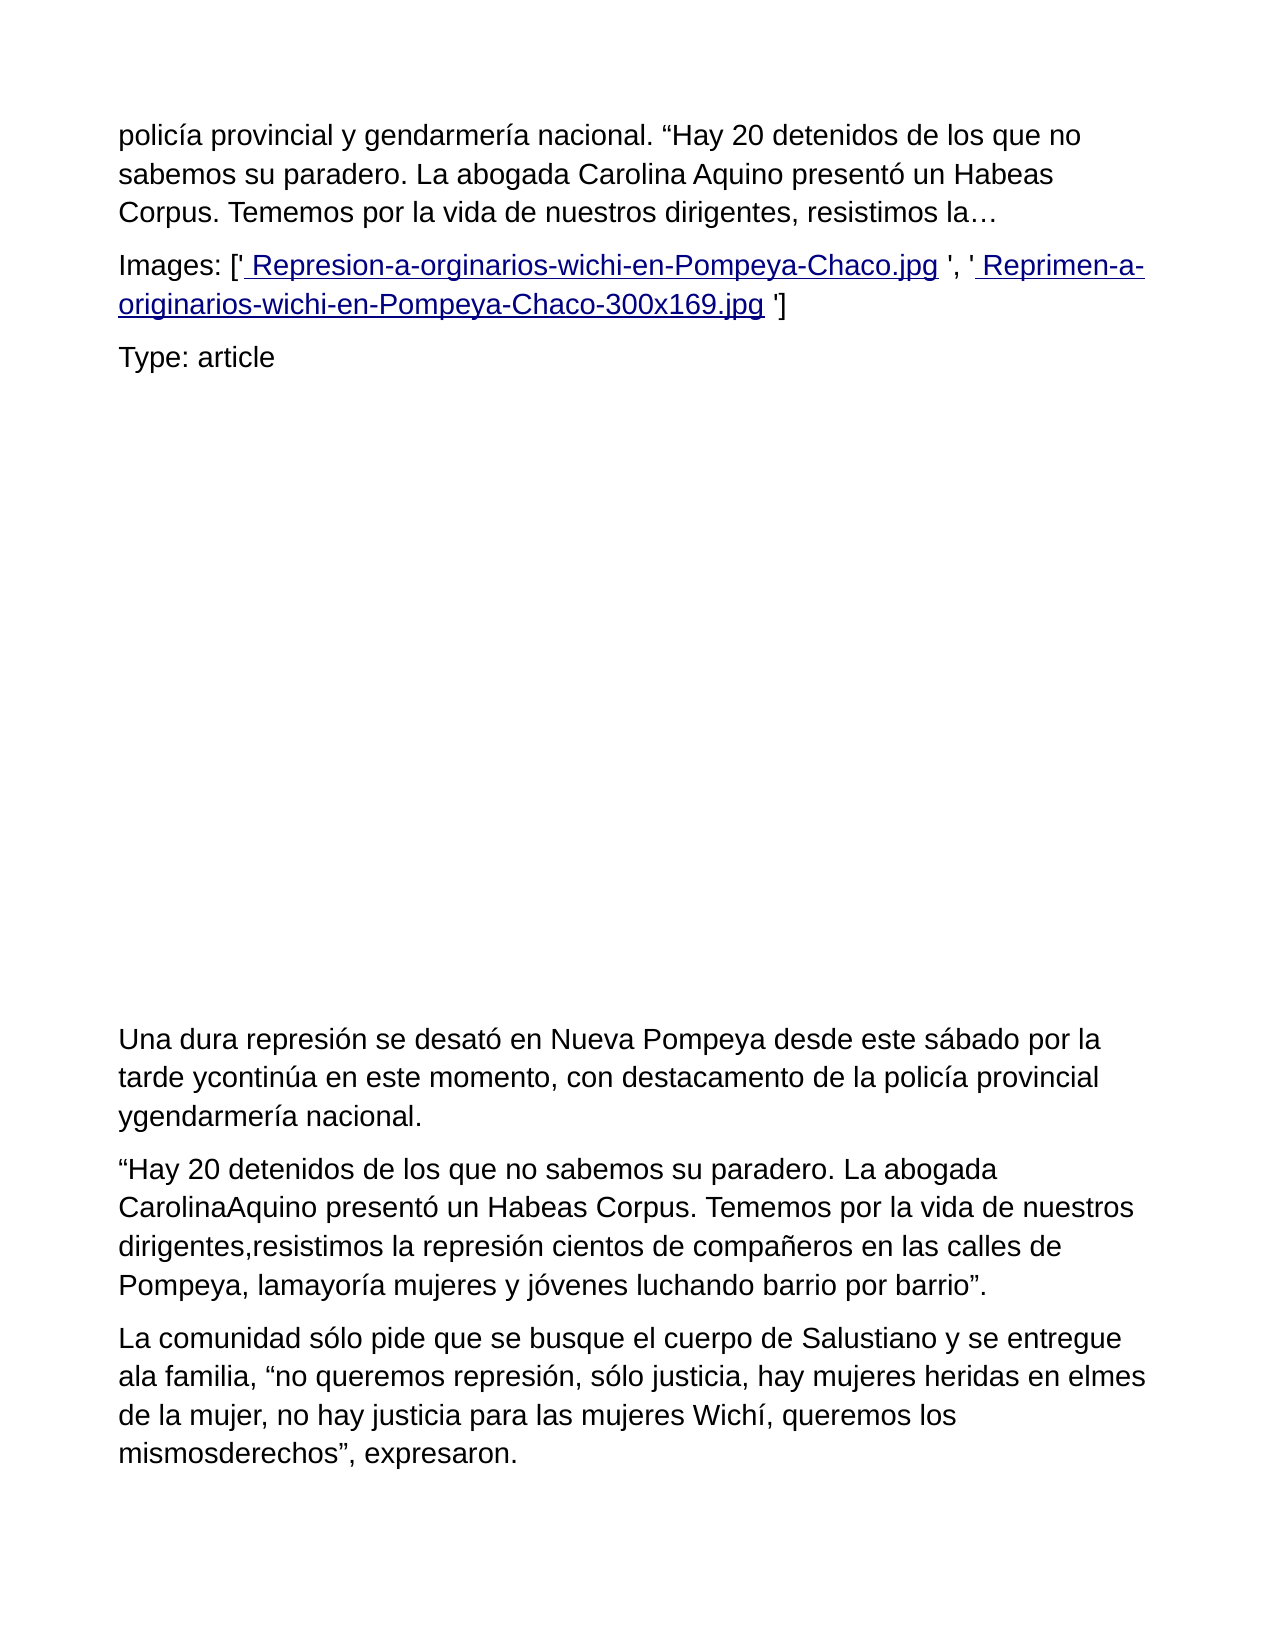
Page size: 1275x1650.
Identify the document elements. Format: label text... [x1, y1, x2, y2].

text La comunidad sólo pide que se busque el cuerpo de Salustiano y se entregue ala familia, “no queremos represión, sólo justicia, hay mujeres heridas en elmes de la mujer, no hay justicia para las mujeres Wichí, queremos los mismosderechos”, expresaron. [118, 1321, 1157, 1470]
text “Hay 20 detenidos de los que no sabemos su paradero. La abogada CarolinaAquino presentó un Habeas Corpus. Tememos por la vida de nuestros dirigentes,resistimos la represión cientos de compañeros en las calles de Pompeya, lamayoría mujeres y jóvenes luchando barrio por barrio”. [118, 1152, 1157, 1301]
text Una dura represión se desató en Nueva Pompeya desde este sábado por la tarde ycontinúa en este momento, con destacamento de la policía provincial ygendarmería nacional. [118, 1022, 1157, 1132]
text policía provincial y gendarmería nacional. “Hay 20 detenidos de los que no sabemos su paradero. La abogada Carolina Aquino presentó un Habeas Corpus. Tememos por la vida de nuestros dirigentes, resistimos la… [118, 118, 1157, 229]
text Images: [' Represion-a-orginarios-wichi-en-Pompeya-Chaco.jpg ', ' Reprimen-a-originarios-wichi-en-Pompeya-Chaco-300x169.jpg '] [118, 248, 1157, 320]
text Type: article [118, 340, 1157, 373]
